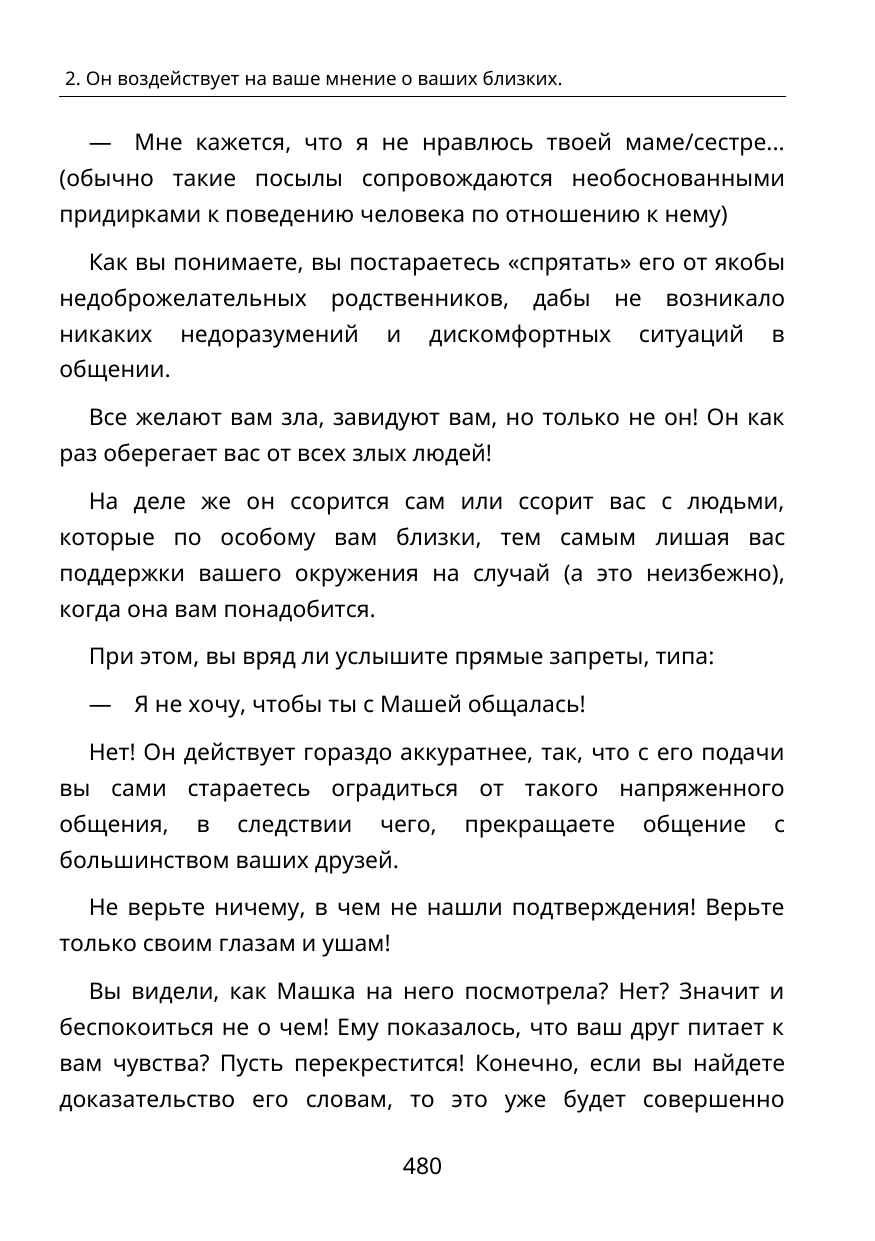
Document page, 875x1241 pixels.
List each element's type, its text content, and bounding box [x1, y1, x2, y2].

text На деле же он ссорится сам или ссорит вас с людьми, которые по особому вам близки, тем самым лишая вас поддержки вашего окружения на случай (а это неизбежно), когда она вам понадобится. [59, 485, 786, 624]
text Все желают вам зла, завидуют вам, но только не он! Он как раз оберегает вас от всех злых людей! [59, 401, 786, 468]
text Не верьте ничему, в чем не нашли подтверждения! Верьте только своим глазам и ушам! [59, 891, 786, 958]
list Я не хочу, чтобы ты с Машей общалась! [59, 688, 786, 719]
text Нет! Он действует гораздо аккуратнее, так, что с его подачи вы сами стараетесь оградиться от такого напряженного общения, в следствии чего, прекращаете общение с большинством ваших друзей. [59, 736, 786, 875]
text При этом, вы вряд ли услышите прямые запреты, типа: [59, 640, 786, 672]
text Вы видели, как Машка на него посмотрела? Нет? Значит и беспокоиться не о чем! Ему показалось, что ваш друг питает к вам чувства? Пусть перекрестится! Конечно, если вы найдете доказательство его словам, то это уже будет совершенно [59, 975, 786, 1114]
list Мне кажется, что я не нравлюсь твоей маме/сестре... (обычно такие посылы сопровождаются необоснованными придирками к поведению человека по отношению к нему) [59, 126, 786, 229]
text Как вы понимаете, вы постараетесь «спрятать» его от якобы недоброжелательных родственников, дабы не возникало никаких недоразумений и дискомфортных ситуаций в общении. [59, 246, 786, 385]
